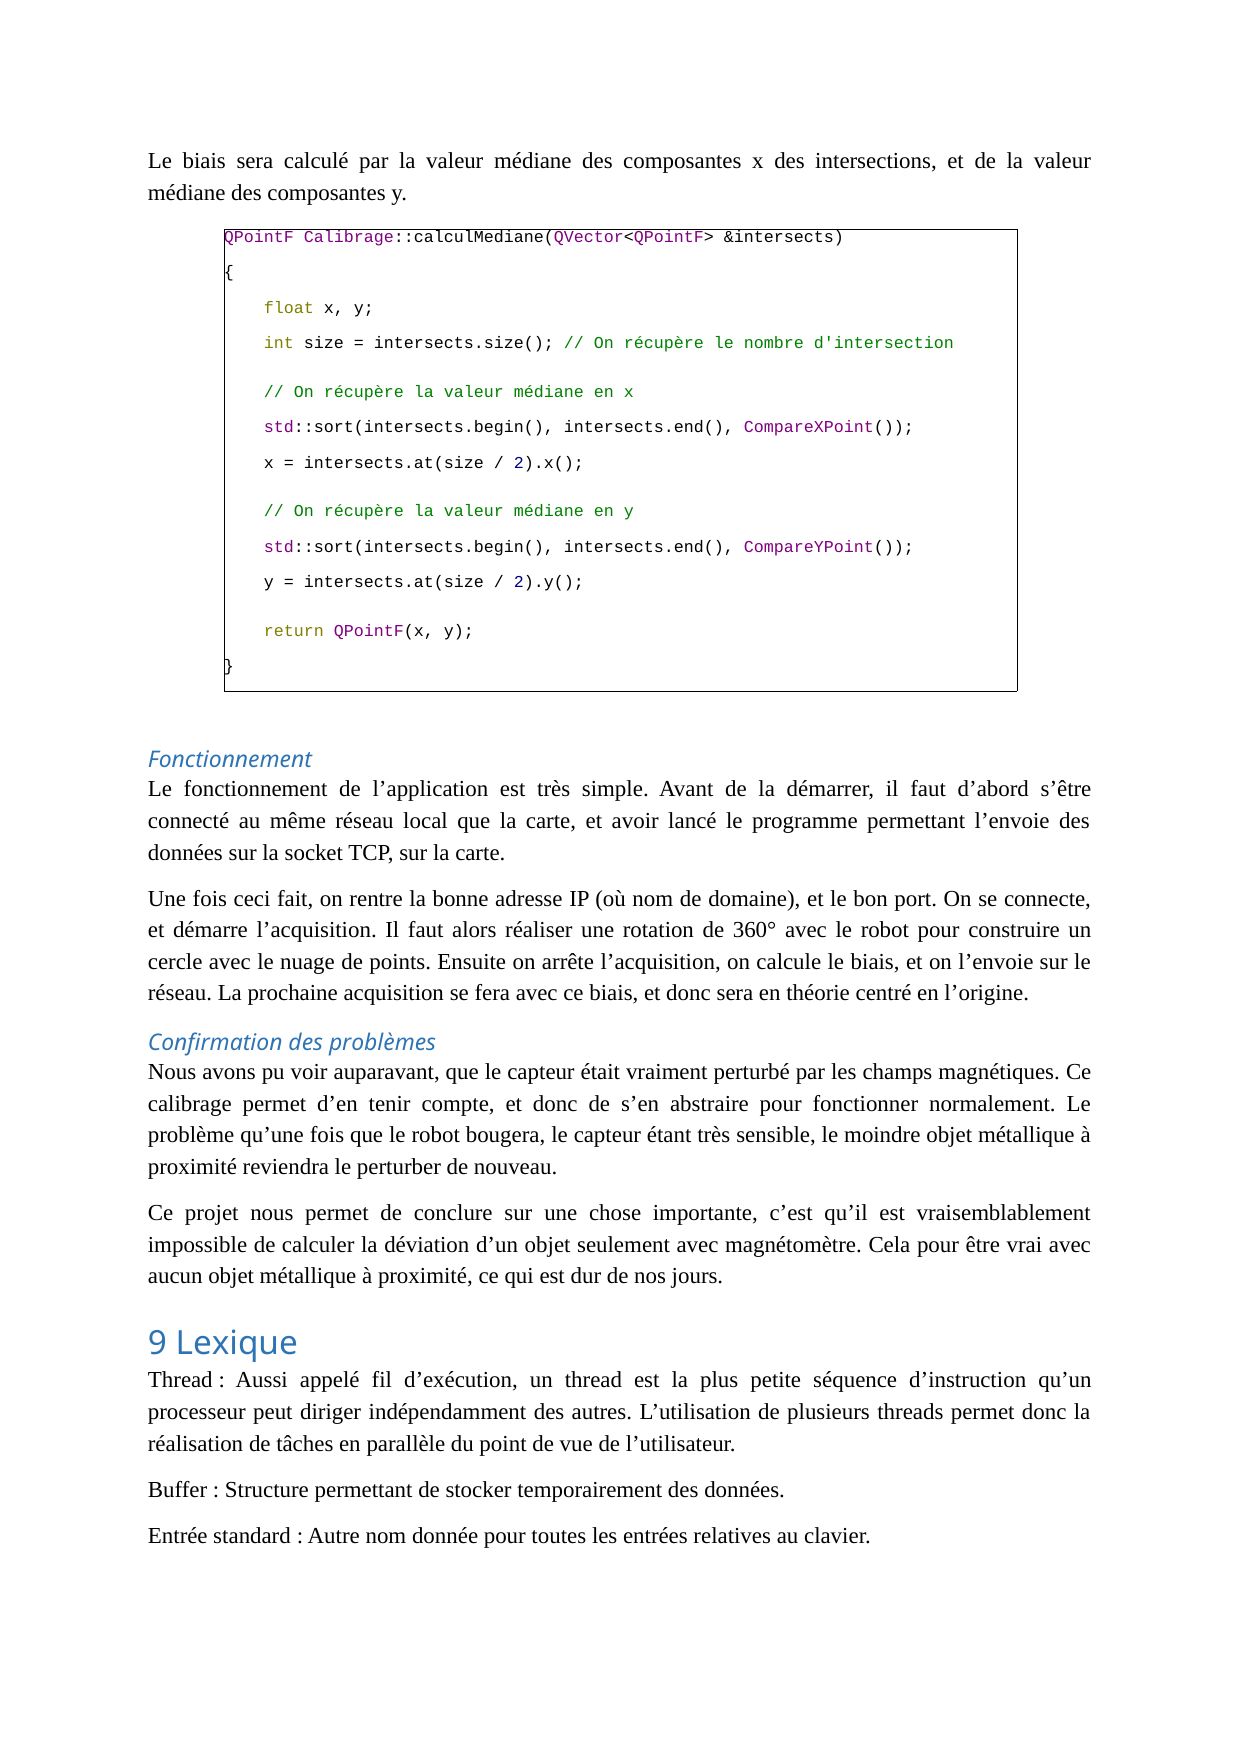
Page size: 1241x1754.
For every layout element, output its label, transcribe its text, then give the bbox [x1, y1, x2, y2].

text std::sort(intersects.begin(), intersects.end(), CompareYPoint()); [225, 538, 1017, 557]
text x = intersects.at(size / 2).x(); [225, 454, 1017, 473]
subtitle Fonctionnement [148, 743, 1093, 774]
subtitle Lexique [148, 1319, 1093, 1364]
text float x, y; [225, 299, 1017, 318]
text int size = intersects.size(); // On récupère le nombre d'intersection [225, 335, 1017, 354]
text Le fonctionnement de l’application est très simple. Avant de la démarrer, il faut d’abord s’être connecté au même réseau local que la carte, et avoir lancé le programme permettant l’envoie des données sur la socket TCP, sur la carte. [148, 776, 1093, 865]
subtitle Confirmation des problèmes [148, 1026, 1093, 1057]
text // On récupère la valeur médiane en y [225, 503, 1017, 522]
text } [225, 658, 1017, 677]
text Buffer : Structure permettant de stocker temporairement des données. [148, 1476, 1093, 1502]
text // On récupère la valeur médiane en x [225, 383, 1017, 402]
text Une fois ceci fait, on rentre la bonne adresse IP (où nom de domaine), et le bon port. On se connecte, et démarre l’acquisition. Il faut alors réaliser une rotation de 360° avec le robot pour construire un cercle avec le nuage de points. Ensuite on arrête l’acquisition, on calcule le biais, et on l’envoie sur le réseau. La prochaine acquisition se fera avec ce biais, et donc sera en théorie centré en l’origine. [148, 885, 1093, 1006]
text Thread : Aussi appelé fil d’exécution, un thread est la plus petite séquence d’instruction qu’un processeur peut diriger indépendamment des autres. L’utilisation de plusieurs threads permet donc la réalisation de tâches en parallèle du point de vue de l’utilisateur. [148, 1367, 1093, 1456]
text Ce projet nous permet de conclure sur une chose importante, c’est qu’il est vraisemblablement impossible de calculer la déviation d’un objet seulement avec magnétomètre. Cela pour être vrai avec aucun objet métallique à proximité, ce qui est dur de nos jours. [148, 1199, 1093, 1289]
text QPointF Calibrage::calculMediane(QVector<QPointF> &intersects) [225, 230, 1017, 247]
text y = intersects.at(size / 2).y(); [225, 574, 1017, 593]
text Entrée standard : Autre nom donnée pour toutes les entrées relatives au clavier. [148, 1522, 1093, 1548]
text Nous avons pu voir auparavant, que le capteur était vraiment perturbé par les champs magnétiques. Ce calibrage permet d’en tenir compte, et donc de s’en abstraire pour fonctionner normalement. Le problème qu’une fois que le robot bougera, le capteur étant très sensible, le moindre objet métallique à proximité reviendra le perturber de nouveau. [148, 1058, 1093, 1179]
text Le biais sera calculé par la valeur médiane des composantes x des intersections, et de la valeur médiane des composantes y. [148, 148, 1093, 206]
text { [225, 264, 1017, 283]
text std::sort(intersects.begin(), intersects.end(), CompareXPoint()); [225, 419, 1017, 438]
text return QPointF(x, y); [225, 622, 1017, 641]
